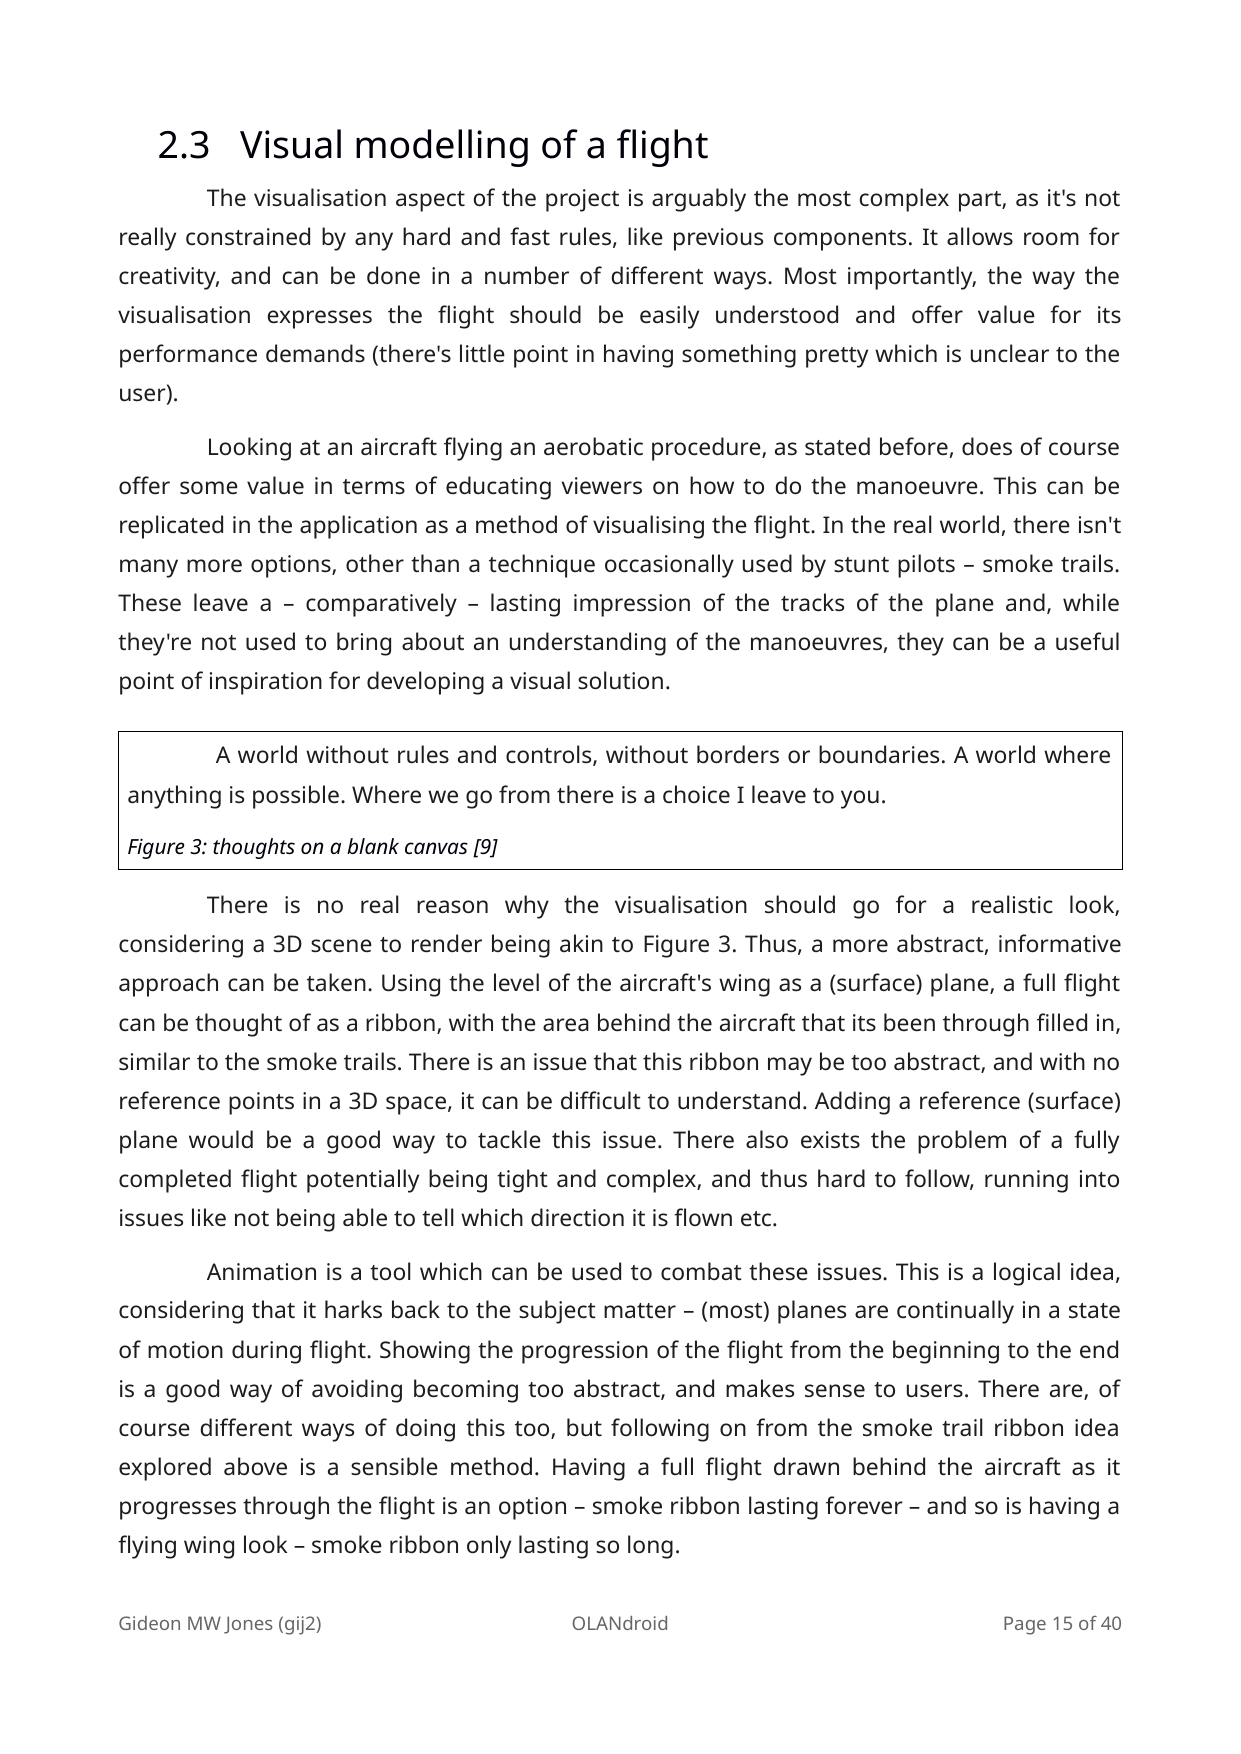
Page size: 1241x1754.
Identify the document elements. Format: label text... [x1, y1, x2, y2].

text Animation is a tool which can be used to combat these issues. This is a logical idea, considering that it harks back to the subject matter – (most) planes are continually in a state of motion during flight. Showing the progression of the flight from the beginning to the end is a good way of avoiding becoming too abstract, and makes sense to users. There are, of course different ways of doing this too, but following on from the smoke trail ribbon idea explored above is a sensible method. Having a full flight drawn behind the aircraft as it progresses through the flight is an option – smoke ribbon lasting forever – and so is having a flying wing look – smoke ribbon only lasting so long. [118, 1255, 1122, 1560]
text The visualisation aspect of the project is arguably the most complex part, as it's not really constrained by any hard and fast rules, like previous components. It allows room for creativity, and can be done in a number of different ways. Most importantly, the way the visualisation expresses the flight should be easily understood and offer value for its performance demands (there's little point in having something pretty which is unclear to the user). [118, 182, 1122, 408]
subtitle Visual modelling of a flight [148, 118, 1122, 169]
text [119, 732, 1122, 869]
text Figure 3: thoughts on a blank canvas [9] [127, 832, 1113, 861]
text Looking at an aircraft flying an aerobatic procedure, as stated before, does of course offer some value in terms of educating viewers on how to do the manoeuvre. This can be replicated in the application as a method of visualising the flight. In the real world, there isn't many more options, other than a technique occasionally used by stunt pilots – smoke trails. These leave a – comparatively – lasting impression of the tracks of the plane and, while they're not used to bring about an understanding of the manoeuvres, they can be a useful point of inspiration for developing a visual solution. [118, 431, 1122, 696]
text There is no real reason why the visualisation should go for a realistic look, considering a 3D scene to render being akin to Figure 3. Thus, a more abstract, informative approach can be taken. Using the level of the aircraft's wing as a (surface) plane, a full flight can be thought of as a ribbon, with the area behind the aircraft that its been through filled in, similar to the smoke trails. There is an issue that this ribbon may be too abstract, and with no reference points in a 3D space, it can be difficult to understand. Adding a reference (surface) plane would be a good way to tackle this issue. There also exists the problem of a fully completed flight potentially being tight and complex, and thus hard to follow, running into issues like not being able to tell which direction it is flown etc. [118, 870, 1122, 1233]
text A world without rules and controls, without borders or boundaries. A world where anything is possible. Where we go from there is a choice I leave to you. [127, 739, 1113, 810]
